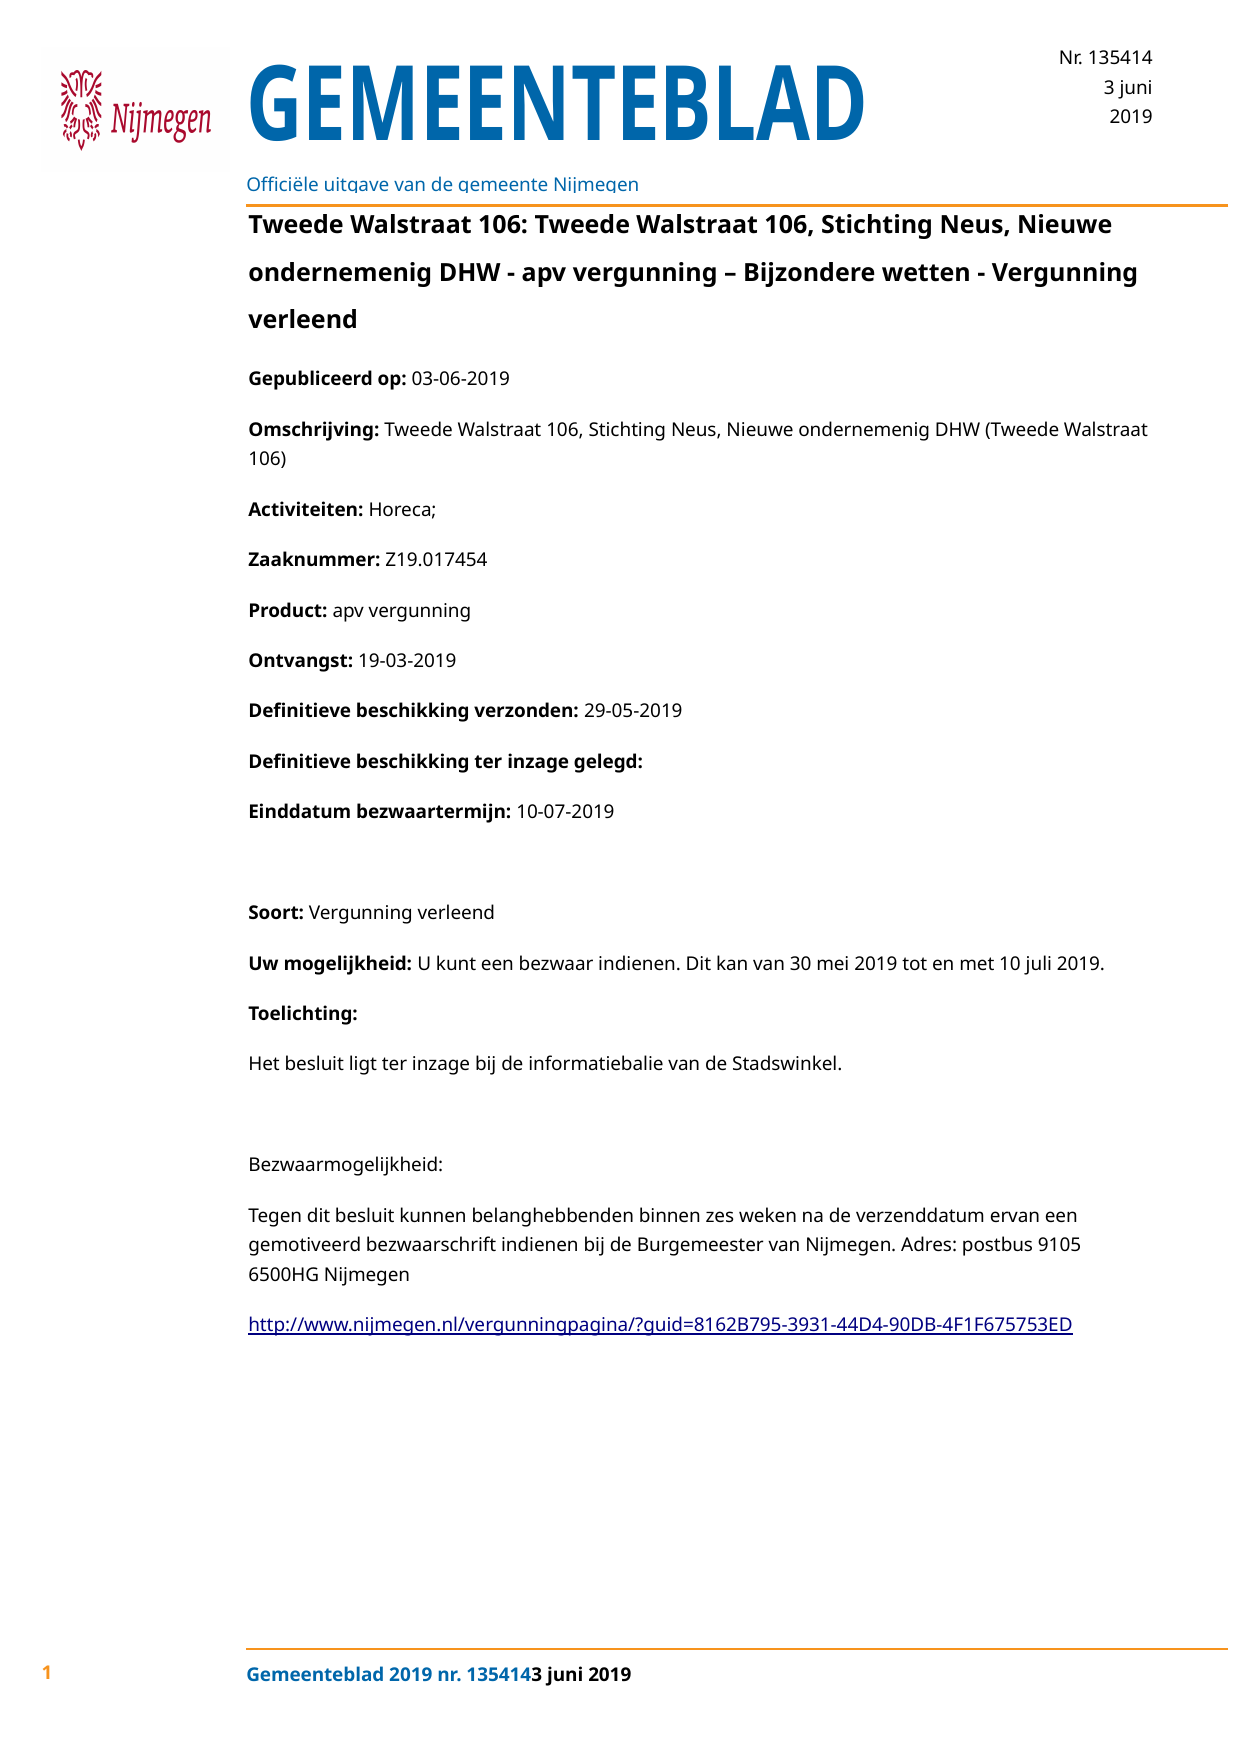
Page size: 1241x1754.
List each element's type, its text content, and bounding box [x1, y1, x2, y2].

text Tegen dit besluit kunnen belanghebbenden binnen zes weken na de verzenddatum ervan een gemotiveerd bezwaarschrift indienen bij de Burgemeester van Nijmegen. Adres: postbus 9105 6500HG Nijmegen [248, 1202, 1152, 1287]
text Soort: Vergunning verleend [248, 899, 1152, 925]
text Definitieve beschikking ter inzage gelegd: [248, 748, 1152, 774]
text Toelichting: [248, 1000, 1152, 1026]
text Het besluit ligt ter inzage bij de informatiebalie van de Stadswinkel. [248, 1051, 1152, 1076]
text Gepubliceerd op: 03-06-2019 [248, 366, 1152, 391]
text Activiteiten: Horeca; [248, 496, 1152, 522]
text Bezwaarmogelijkheid: [248, 1151, 1152, 1177]
text http://www.nijmegen.nl/vergunningpagina/?guid=8162B795-3931-44D4-90DB-4F1F675753ED [248, 1311, 1152, 1337]
text Einddatum bezwaartermijn: 10-07-2019 [248, 798, 1152, 824]
text Uw mogelijkheid: U kunt een bezwaar indienen. Dit kan van 30 mei 2019 tot en met 10 juli 2019. [248, 950, 1152, 975]
text Tweede Walstraat 106: Tweede Walstraat 106, Stichting Neus, Nieuwe ondernemenig DHW - apv vergunning – Bijzondere wetten - Vergunning verleend [248, 207, 1152, 336]
text Definitieve beschikking verzonden: 29-05-2019 [248, 698, 1152, 723]
text Zaaknummer: Z19.017454 [248, 546, 1152, 572]
picture [41, 47, 231, 172]
text Omschrijving: Tweede Walstraat 106, Stichting Neus, Nieuwe ondernemenig DHW (Tweede Walstraat 106) [248, 416, 1152, 471]
text Product: apv vergunning [248, 597, 1152, 622]
text Ontvangst: 19-03-2019 [248, 647, 1152, 673]
